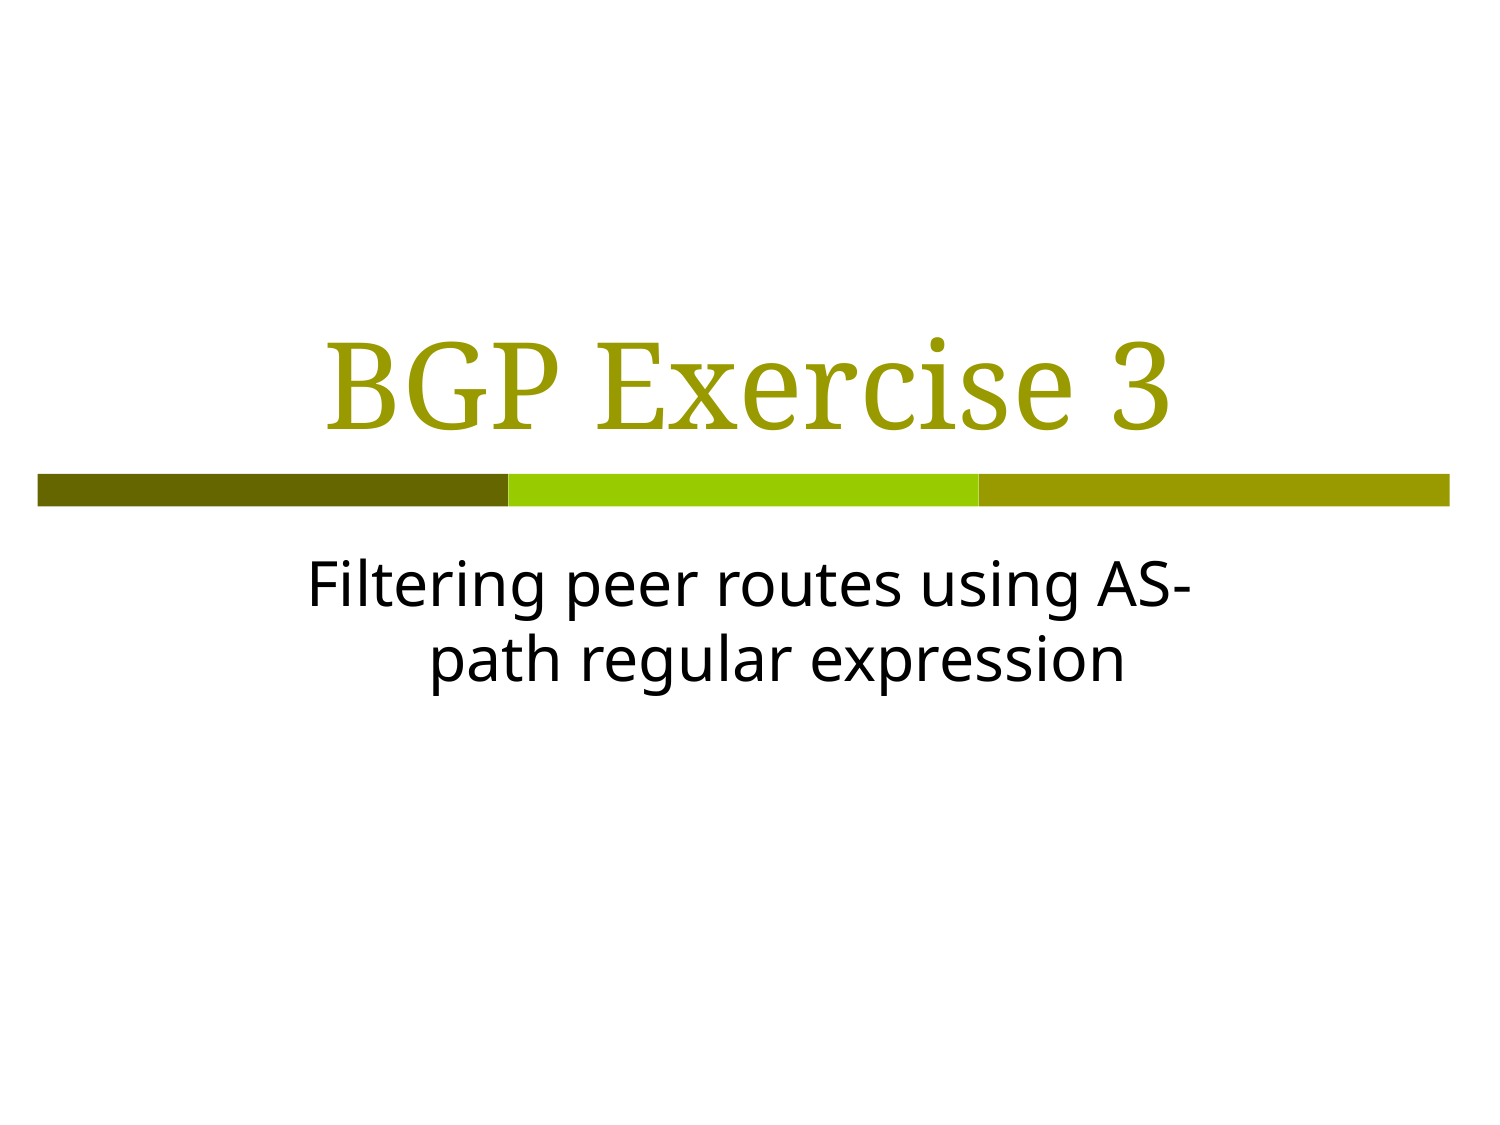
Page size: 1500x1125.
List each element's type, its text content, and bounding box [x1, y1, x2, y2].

title BGP Exercise 3 [112, 112, 1388, 462]
subtitle Filtering peer routes using AS-path regular expression [225, 536, 1276, 899]
